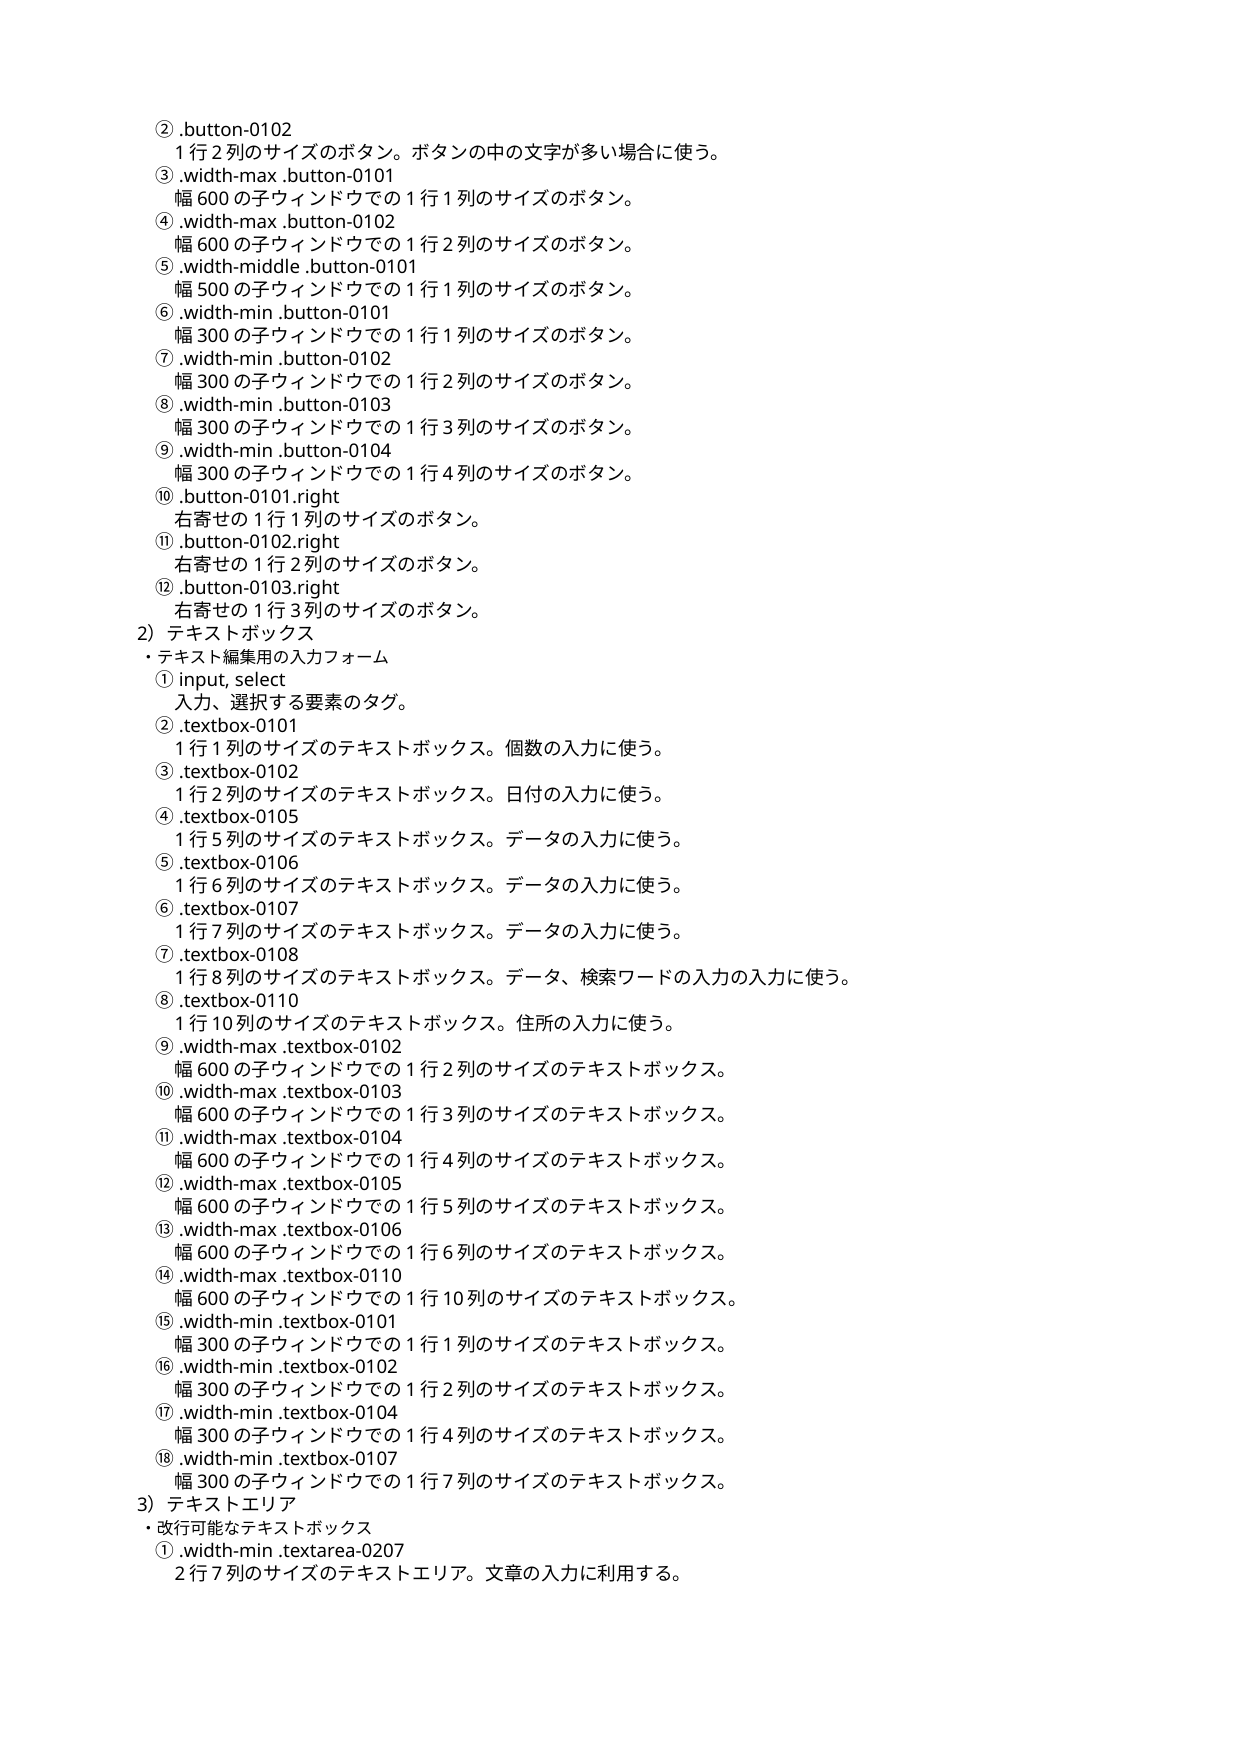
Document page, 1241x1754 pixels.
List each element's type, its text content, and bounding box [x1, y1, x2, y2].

text ② .textbox-0101 [118, 714, 1122, 737]
text ③ .width-max .button-0101 [118, 164, 1122, 187]
text ・改行可能なテキストボックス [140, 1516, 1122, 1539]
text 1行5列のサイズのテキストボックス。データの入力に使う。 [118, 828, 1122, 851]
text 幅300の子ウィンドウでの1行1列のサイズのボタン。 [118, 324, 1122, 347]
text ⑤ .textbox-0106 [118, 851, 1122, 874]
text 2）テキストボックス [118, 622, 1122, 645]
text ⑧ .textbox-0110 [118, 989, 1122, 1012]
text ⑬ .width-max .textbox-0106 [118, 1218, 1122, 1241]
text ⑩ .width-max .textbox-0103 [118, 1081, 1122, 1103]
text 幅300の子ウィンドウでの1行7列のサイズのテキストボックス。 [118, 1470, 1122, 1493]
text ⑰ .width-min .textbox-0104 [118, 1401, 1122, 1424]
text ⑥ .textbox-0107 [118, 897, 1122, 920]
text 幅300の子ウィンドウでの1行2列のサイズのボタン。 [118, 370, 1122, 393]
text 幅600の子ウィンドウでの1行2列のサイズのボタン。 [118, 233, 1122, 256]
text 幅300の子ウィンドウでの1行4列のサイズのボタン。 [118, 462, 1122, 485]
text 幅600の子ウィンドウでの1行4列のサイズのテキストボックス。 [118, 1149, 1122, 1172]
text ② .button-0102 [118, 118, 1122, 141]
text 幅300の子ウィンドウでの1行3列のサイズのボタン。 [118, 416, 1122, 439]
text 幅500の子ウィンドウでの1行1列のサイズのボタン。 [118, 278, 1122, 301]
text ⑪ .width-max .textbox-0104 [118, 1126, 1122, 1149]
text 幅600の子ウィンドウでの1行2列のサイズのテキストボックス。 [118, 1058, 1122, 1081]
text 1行1列のサイズのテキストボックス。個数の入力に使う。 [118, 737, 1122, 760]
text ⑥ .width-min .button-0101 [118, 301, 1122, 324]
text ⑮ .width-min .textbox-0101 [118, 1310, 1122, 1333]
text ① .width-min .textarea-0207 [118, 1539, 1122, 1562]
text 2行7列のサイズのテキストエリア。文章の入力に利用する。 [118, 1562, 1122, 1585]
text ⑫ .width-max .textbox-0105 [118, 1172, 1122, 1195]
text 3）テキストエリア [118, 1493, 1122, 1516]
text 右寄せの1行3列のサイズのボタン。 [118, 599, 1122, 622]
text ⑧ .width-min .button-0103 [118, 393, 1122, 416]
text ④ .textbox-0105 [118, 806, 1122, 828]
text ⑦ .textbox-0108 [118, 943, 1122, 966]
text 幅300の子ウィンドウでの1行2列のサイズのテキストボックス。 [118, 1378, 1122, 1401]
text 幅300の子ウィンドウでの1行4列のサイズのテキストボックス。 [118, 1424, 1122, 1447]
text 幅600の子ウィンドウでの1行3列のサイズのテキストボックス。 [118, 1103, 1122, 1126]
text ⑫ .button-0103.right [118, 576, 1122, 599]
text 1行2列のサイズのボタン。ボタンの中の文字が多い場合に使う。 [118, 141, 1122, 164]
text ・テキスト編集用の入力フォーム [140, 645, 1122, 668]
text 1行2列のサイズのテキストボックス。日付の入力に使う。 [118, 783, 1122, 806]
text 右寄せの1行2列のサイズのボタン。 [118, 553, 1122, 576]
text 幅600の子ウィンドウでの1行10列のサイズのテキストボックス。 [118, 1287, 1122, 1310]
text ⑨ .width-max .textbox-0102 [118, 1035, 1122, 1058]
text 幅600の子ウィンドウでの1行1列のサイズのボタン。 [118, 187, 1122, 210]
text ⑨ .width-min .button-0104 [118, 439, 1122, 462]
text 幅300の子ウィンドウでの1行1列のサイズのテキストボックス。 [118, 1333, 1122, 1356]
text 右寄せの1行1列のサイズのボタン。 [118, 508, 1122, 531]
text 1行8列のサイズのテキストボックス。データ、検索ワードの入力の入力に使う。 [118, 966, 1122, 989]
text ① input, select [118, 668, 1122, 691]
text ⑪ .button-0102.right [118, 531, 1122, 553]
text ③ .textbox-0102 [118, 760, 1122, 783]
text ⑭ .width-max .textbox-0110 [118, 1264, 1122, 1287]
text 幅600の子ウィンドウでの1行6列のサイズのテキストボックス。 [118, 1241, 1122, 1264]
text ⑦ .width-min .button-0102 [118, 347, 1122, 370]
text ⑱ .width-min .textbox-0107 [118, 1447, 1122, 1470]
text 1行6列のサイズのテキストボックス。データの入力に使う。 [118, 874, 1122, 897]
text 1行7列のサイズのテキストボックス。データの入力に使う。 [118, 920, 1122, 943]
text ⑤ .width-middle .button-0101 [118, 256, 1122, 278]
text 幅600の子ウィンドウでの1行5列のサイズのテキストボックス。 [118, 1195, 1122, 1218]
text ⑩ .button-0101.right [118, 485, 1122, 508]
text ④ .width-max .button-0102 [118, 210, 1122, 233]
text 入力、選択する要素のタグ。 [118, 691, 1122, 714]
text 1行10列のサイズのテキストボックス。住所の入力に使う。 [118, 1012, 1122, 1035]
text ⑯ .width-min .textbox-0102 [118, 1356, 1122, 1378]
